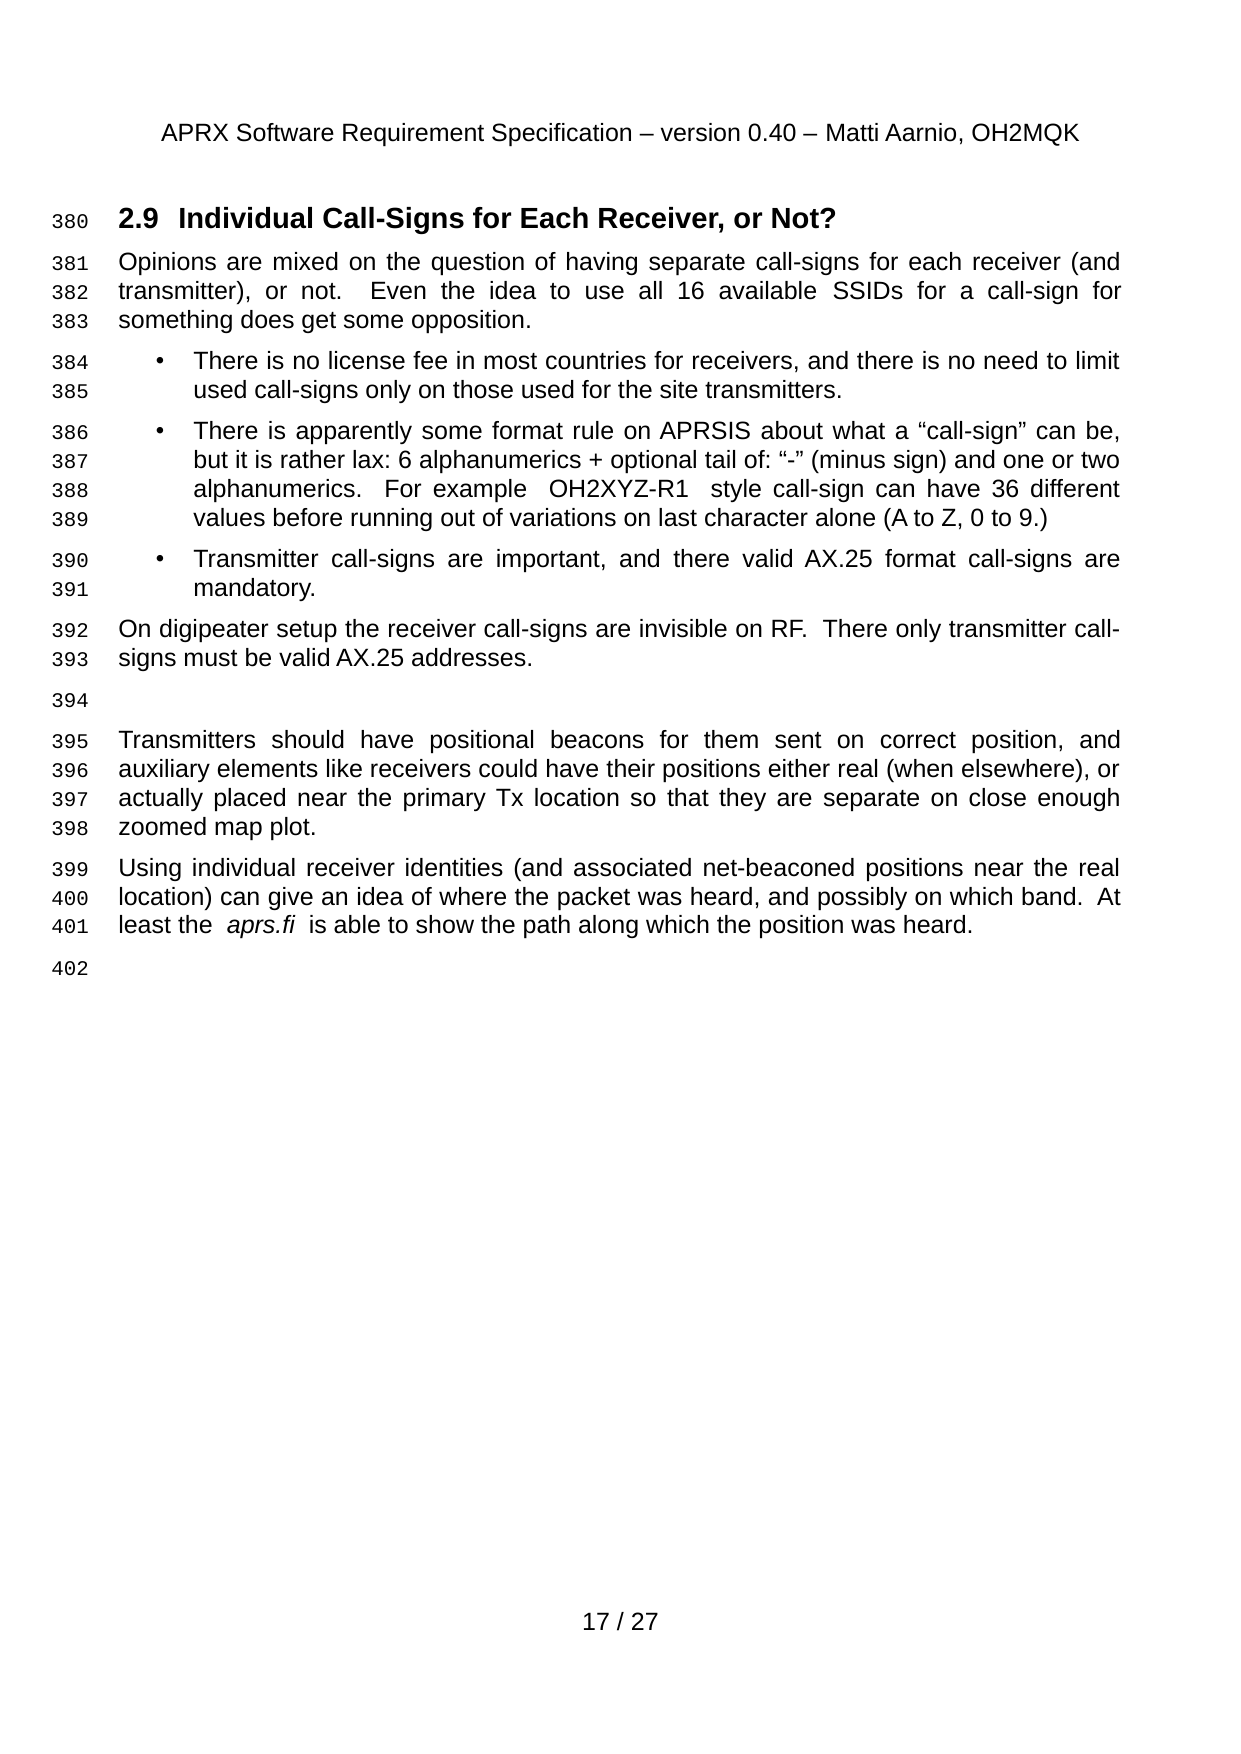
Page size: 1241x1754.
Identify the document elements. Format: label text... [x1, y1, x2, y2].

text Using individual receiver identities (and associated net-beaconed positions near the real location) can give an idea of where the packet was heard, and possibly on which band. At least the aprs.fi is able to show the path along which the position was heard. [118, 853, 1122, 939]
subtitle Individual Call-Signs for Each Receiver, or Not? [118, 201, 1122, 235]
list Transmitter call-signs are important, and there valid AX.25 format call-signs are mandatory. [156, 544, 1122, 601]
text Transmitters should have positional beacons for them sent on correct position, and auxiliary elements like receivers could have their positions either real (when elsewhere), or actually placed near the primary Tx location so that they are separate on close enough zoomed map plot. [118, 725, 1122, 840]
text On digipeater setup the receiver call-signs are invisible on RF. There only transmitter call-signs must be valid AX.25 addresses. [118, 614, 1122, 671]
text Opinions are mixed on the question of having separate call-signs for each receiver (and transmitter), or not. Even the idea to use all 16 available SSIDs for a call-sign for something does get some opposition. [118, 247, 1122, 334]
list There is apparently some format rule on APRSIS about what a “call-sign” can be, but it is rather lax: 6 alphanumerics + optional tail of: “-” (minus sign) and one or two alphanumerics. For example OH2XYZ-R1 style call-sign can have 36 different values before running out of variations on last character alone (A to Z, 0 to 9.) [156, 416, 1122, 531]
list There is no license fee in most countries for receivers, and there is no need to limit used call-signs only on those used for the site transmitters. [156, 346, 1122, 404]
